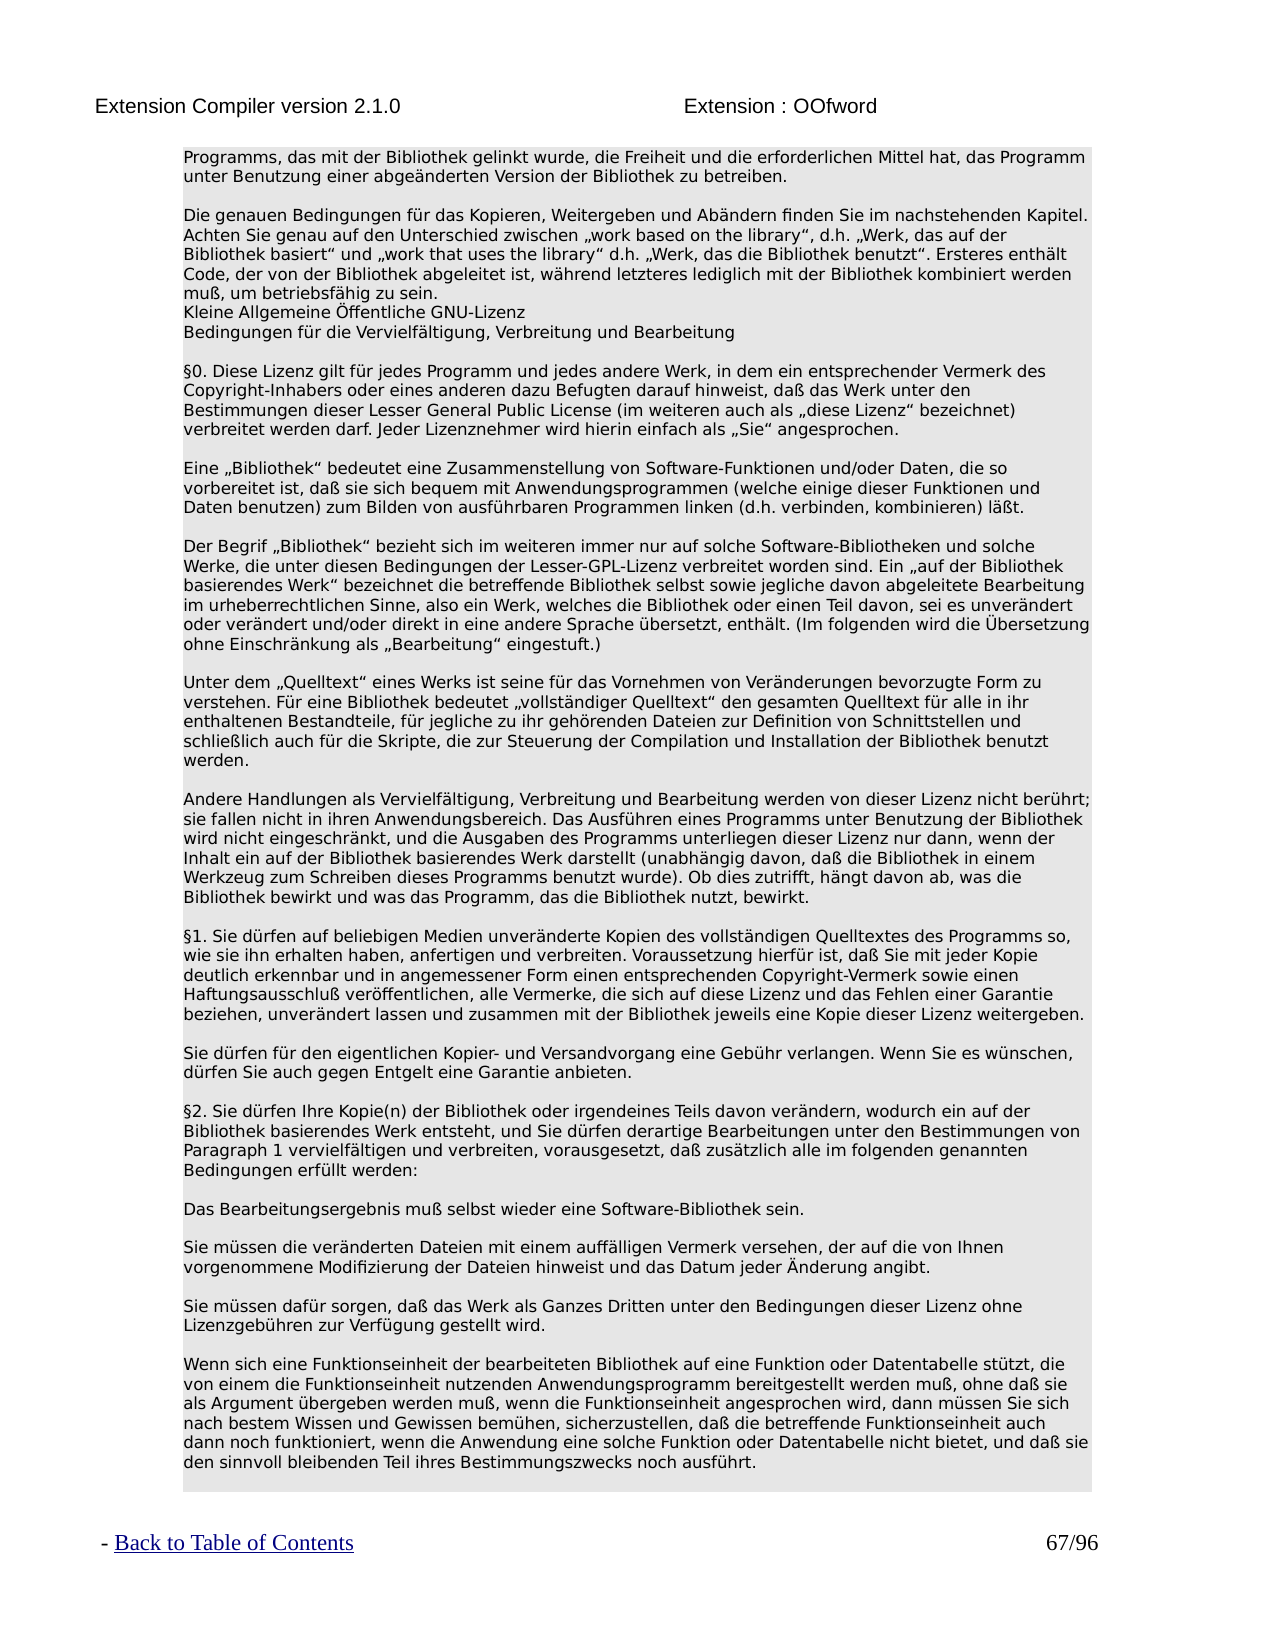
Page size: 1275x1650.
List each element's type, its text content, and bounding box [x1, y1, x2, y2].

text Programms, das mit der Bibliothek gelinkt wurde, die Freiheit und die erforderlichen Mittel hat, das Programm unter Benutzung einer abgeänderten Version der Bibliothek zu betreiben. [183, 147, 1092, 186]
text Die genauen Bedingungen für das Kopieren, Weitergeben und Abändern finden Sie im nachstehenden Kapitel. Achten Sie genau auf den Unterschied zwischen „work based on the library“, d.h. „Werk, das auf der Bibliothek basiert“ und „work that uses the library“ d.h. „Werk, das die Bibliothek benutzt“. Ersteres enthält Code, der von der Bibliothek abgeleitet ist, während letzteres lediglich mit der Bibliothek kombiniert werden muß, um betriebsfähig zu sein. [183, 206, 1092, 303]
text Andere Handlungen als Vervielfältigung, Verbreitung und Bearbeitung werden von dieser Lizenz nicht berührt; sie fallen nicht in ihren Anwendungsbereich. Das Ausführen eines Programms unter Benutzung der Bibliothek wird nicht eingeschränkt, und die Ausgaben des Programms unterliegen dieser Lizenz nur dann, wenn der Inhalt ein auf der Bibliothek basierendes Werk darstellt (unabhängig davon, daß die Bibliothek in einem Werkzeug zum Schreiben dieses Programms benutzt wurde). Ob dies zutrifft, hängt davon ab, was die Bibliothek bewirkt und was das Programm, das die Bibliothek nutzt, bewirkt. [183, 790, 1092, 907]
text Bedingungen für die Vervielfältigung, Verbreitung und Bearbeitung [183, 323, 1092, 342]
text §1. Sie dürfen auf beliebigen Medien unveränderte Kopien des vollständigen Quelltextes des Programms so, wie sie ihn erhalten haben, anfertigen und verbreiten. Voraussetzung hierfür ist, daß Sie mit jeder Kopie deutlich erkennbar und in angemessener Form einen entsprechenden Copyright-Vermerk sowie einen Haftungsausschluß veröffentlichen, alle Vermerke, die sich auf diese Lizenz und das Fehlen einer Garantie beziehen, unverändert lassen und zusammen mit der Bibliothek jeweils eine Kopie dieser Lizenz weitergeben. [183, 927, 1092, 1024]
text Unter dem „Quelltext“ eines Werks ist seine für das Vornehmen von Veränderungen bevorzugte Form zu verstehen. Für eine Bibliothek bedeutet „vollständiger Quelltext“ den gesamten Quelltext für alle in ihr enthaltenen Bestandteile, für jegliche zu ihr gehörenden Dateien zur Definition von Schnittstellen und schließlich auch für die Skripte, die zur Steuerung der Compilation und Installation der Bibliothek benutzt werden. [183, 673, 1092, 771]
text Sie müssen dafür sorgen, daß das Werk als Ganzes Dritten unter den Bedingungen dieser Lizenz ohne Lizenzgebühren zur Verfügung gestellt wird. [183, 1297, 1092, 1336]
text §0. Diese Lizenz gilt für jedes Programm und jedes andere Werk, in dem ein entsprechender Vermerk des Copyright-Inhabers oder eines anderen dazu Befugten darauf hinweist, daß das Werk unter den Bestimmungen dieser Lesser General Public License (im weiteren auch als „diese Lizenz“ bezeichnet) verbreitet werden darf. Jeder Lizenznehmer wird hierin einfach als „Sie“ angesprochen. [183, 362, 1092, 440]
text Das Bearbeitungsergebnis muß selbst wieder eine Software-Bibliothek sein. [183, 1199, 1092, 1219]
text Wenn sich eine Funktionseinheit der bearbeiteten Bibliothek auf eine Funktion oder Datentabelle stützt, die von einem die Funktionseinheit nutzenden Anwendungsprogramm bereitgestellt werden muß, ohne daß sie als Argument übergeben werden muß, wenn die Funktionseinheit angesprochen wird, dann müssen Sie sich nach bestem Wissen und Gewissen bemühen, sicherzustellen, daß die betreffende Funktionseinheit auch dann noch funktioniert, wenn die Anwendung eine solche Funktion oder Datentabelle nicht bietet, und daß sie den sinnvoll bleibenden Teil ihres Bestimmungszwecks noch ausführt. [183, 1355, 1092, 1472]
text Kleine Allgemeine Öffentliche GNU-Lizenz [183, 303, 1092, 323]
text Sie müssen die veränderten Dateien mit einem auffälligen Vermerk versehen, der auf die von Ihnen vorgenommene Modifizierung der Dateien hinweist und das Datum jeder Änderung angibt. [183, 1238, 1092, 1277]
text Der Begrif „Bibliothek“ bezieht sich im weiteren immer nur auf solche Software-Bibliotheken und solche Werke, die unter diesen Bedingungen der Lesser-GPL-Lizenz verbreitet worden sind. Ein „auf der Bibliothek basierendes Werk“ bezeichnet die betreffende Bibliothek selbst sowie jegliche davon abgeleitete Bearbeitung im urheberrechtlichen Sinne, also ein Werk, welches die Bibliothek oder einen Teil davon, sei es unverändert oder verändert und/oder direkt in eine andere Sprache übersetzt, enthält. (Im folgenden wird die Übersetzung ohne Einschränkung als „Bearbeitung“ eingestuft.) [183, 537, 1092, 654]
text §2. Sie dürfen Ihre Kopie(n) der Bibliothek oder irgendeines Teils davon verändern, wodurch ein auf der Bibliothek basierendes Werk entsteht, und Sie dürfen derartige Bearbeitungen unter den Bestimmungen von Paragraph 1 vervielfältigen und verbreiten, vorausgesetzt, daß zusätzlich alle im folgenden genannten Bedingungen erfüllt werden: [183, 1102, 1092, 1180]
text Sie dürfen für den eigentlichen Kopier- und Versandvorgang eine Gebühr verlangen. Wenn Sie es wünschen, dürfen Sie auch gegen Entgelt eine Garantie anbieten. [183, 1043, 1092, 1082]
text Eine „Bibliothek“ bedeutet eine Zusammenstellung von Software-Funktionen und/oder Daten, die so vorbereitet ist, daß sie sich bequem mit Anwendungsprogrammen (welche einige dieser Funktionen und Daten benutzen) zum Bilden von ausführbaren Programmen linken (d.h. verbinden, kombinieren) läßt. [183, 459, 1092, 518]
